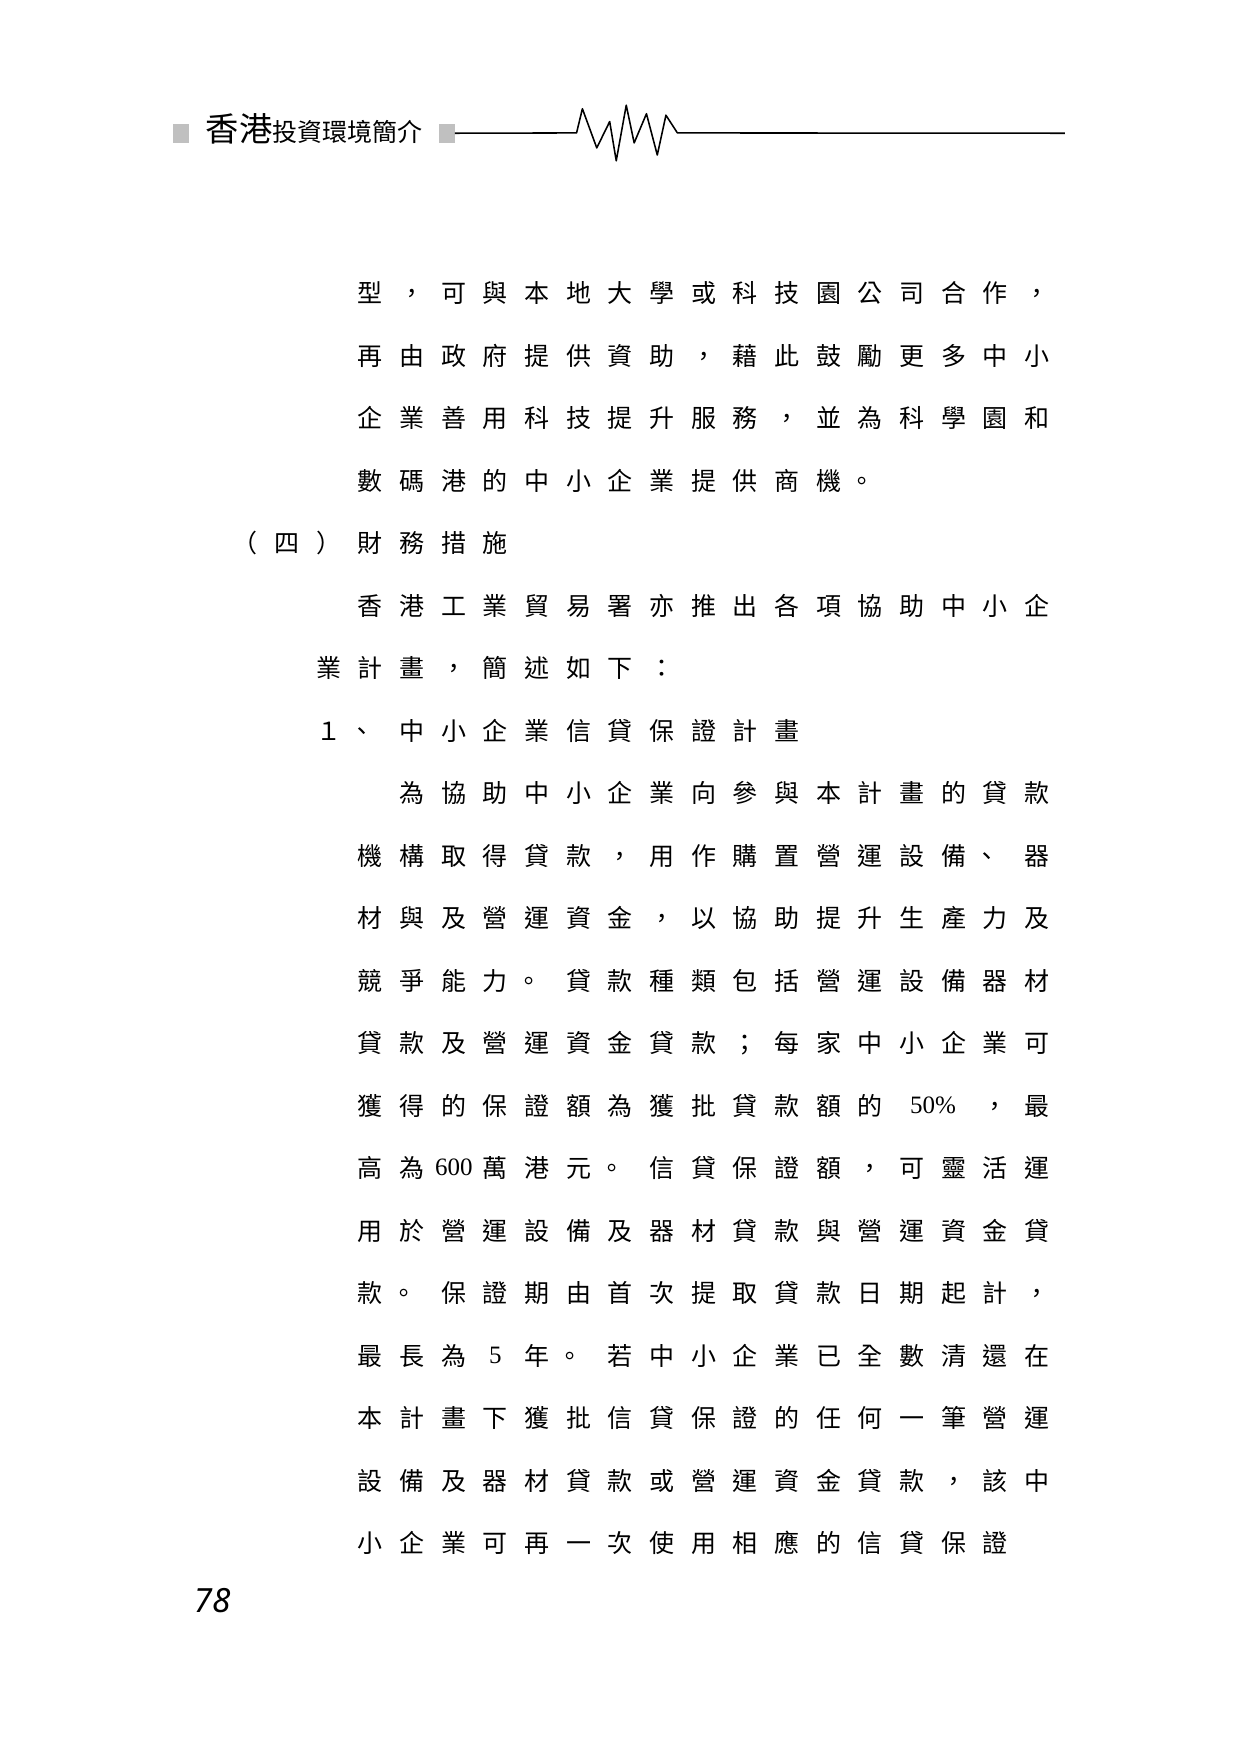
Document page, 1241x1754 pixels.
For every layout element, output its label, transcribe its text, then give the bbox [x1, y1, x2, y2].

text 型，可與本地大學或科技園公司合作，再由政府提供資助，藉此鼓勵更多中小企業善用科技提升服務，並為科學園和數碼港的中小企業提供商機。 [281, 250, 1058, 500]
text 香港工業貿易署亦推出各項協助中小企業計畫，簡述如下： [281, 563, 1058, 688]
text １、中小企業信貸保證計畫 [281, 688, 1058, 750]
text （四）財務措施 [207, 500, 1058, 563]
text 為協助中小企業向參與本計畫的貸款機構取得貸款，用作購置營運設備、器材與及營運資金，以協助提升生產力及競爭能力。貸款種類包括營運設備器材貸款及營運資金貸款；每家中小企業可獲得的保證額為獲批貸款額的50%，最高為600萬港元。信貸保證額，可靈活運用於營運設備及器材貸款與營運資金貸款。保證期由首次提取貸款日期起計，最長為5年。若中小企業已全數清還在本計畫下獲批信貸保證的任何一筆營運設備及器材貸款或營運資金貸款，該中小企業可再一次使用相應的信貸保證 [330, 750, 1058, 1563]
